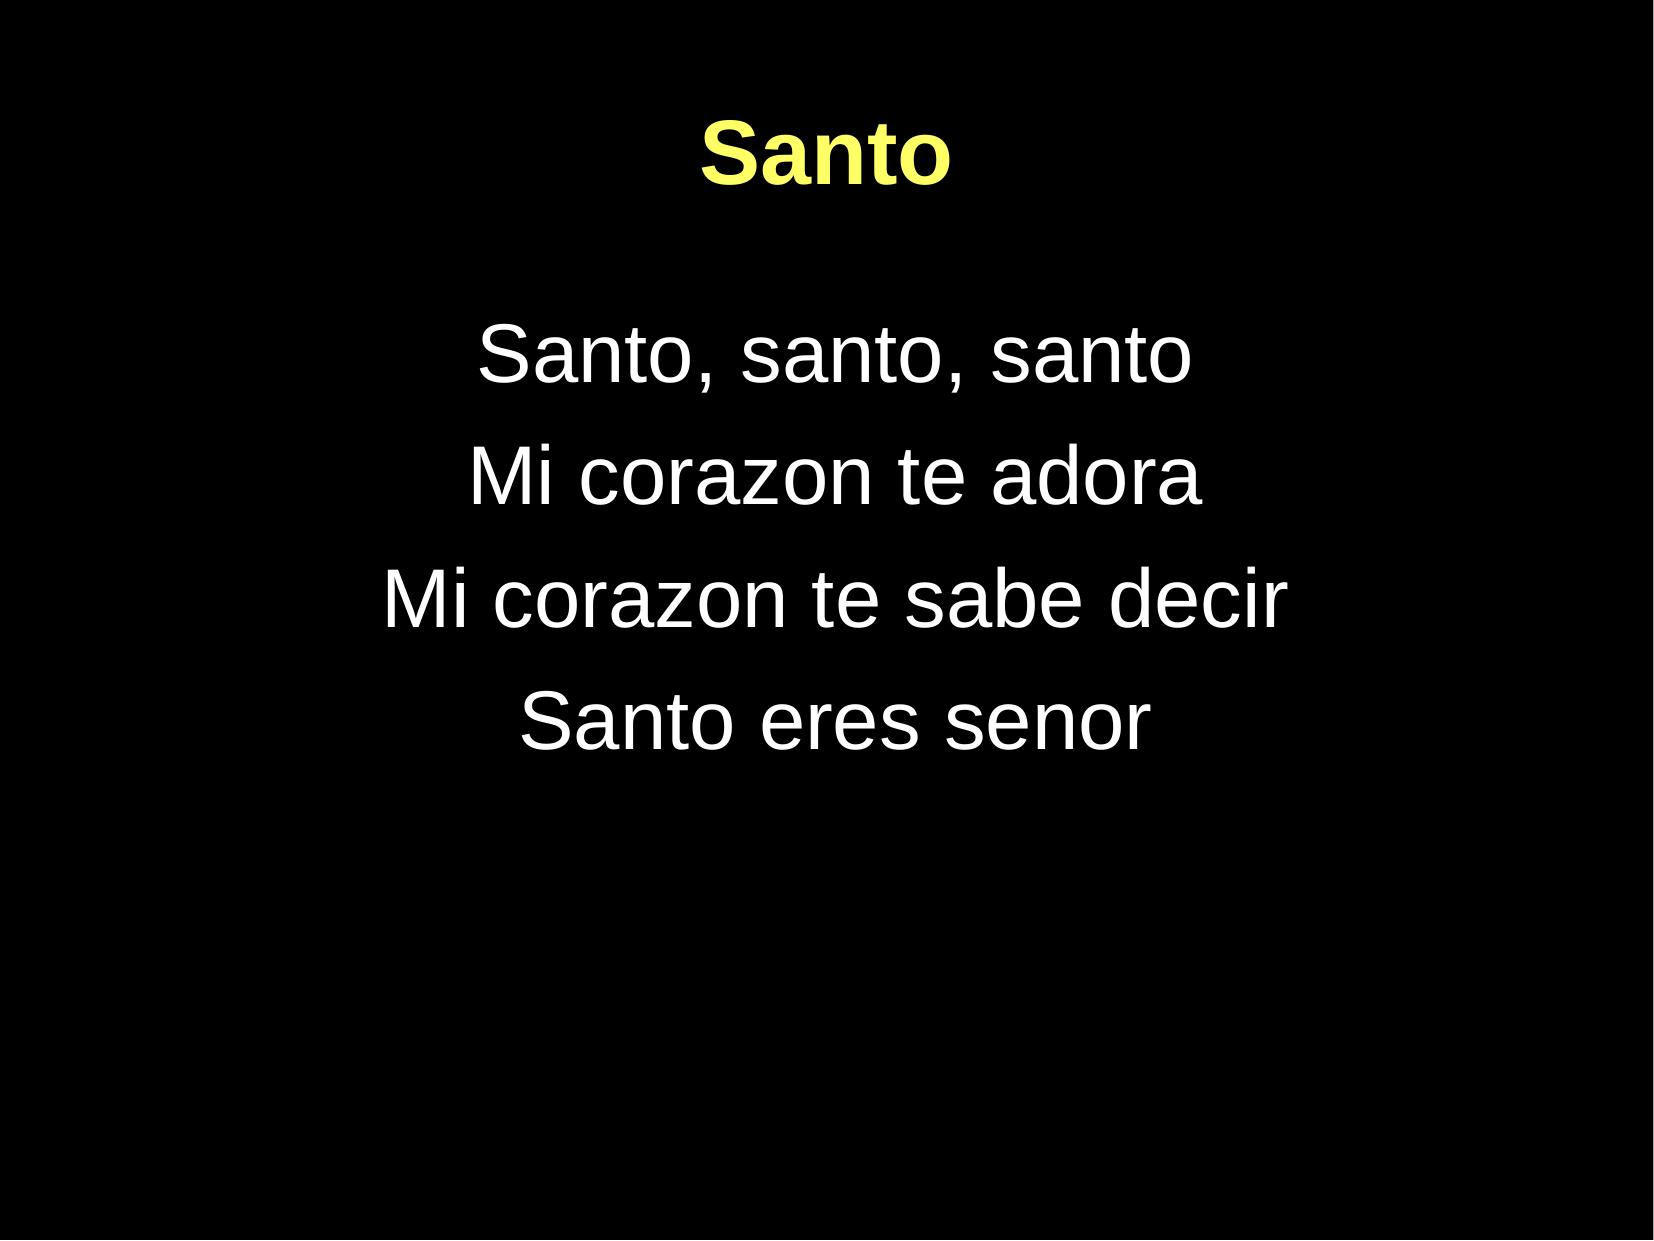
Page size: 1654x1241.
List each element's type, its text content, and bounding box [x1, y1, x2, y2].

title Santo [82, 49, 1571, 257]
list Santo, santo, santo Mi corazon te adora Mi corazon te sabe decir Santo eres senor [0, 307, 1654, 1229]
